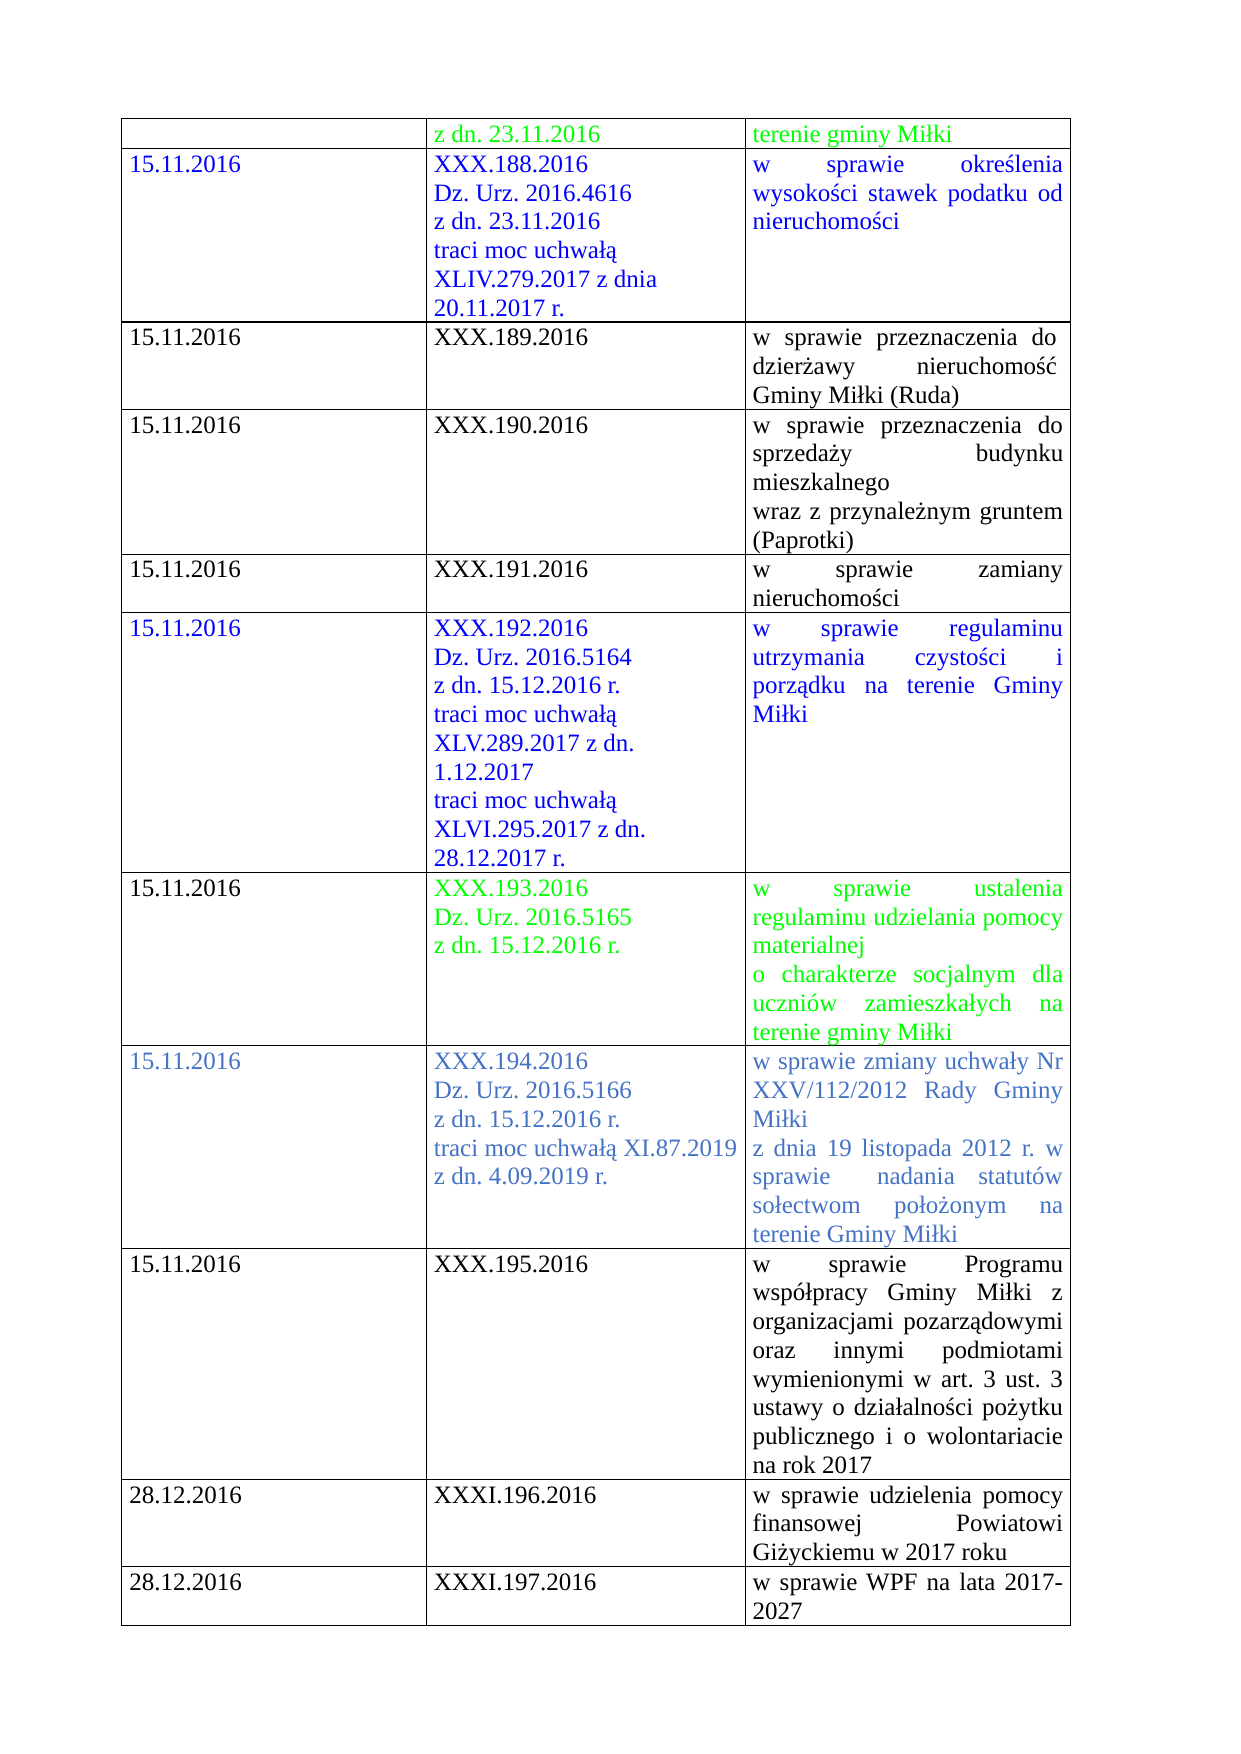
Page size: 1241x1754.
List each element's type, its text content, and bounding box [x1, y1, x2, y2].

table_cell w sprawie Programu współpracy Gminy Miłki z organizacjami pozarządowymi oraz innymi podmiotami wymienionymi w art. 3 ust. 3 ustawy o działalności pożytku publicznego i o wolontariacie na rok 2017 [746, 1249, 1070, 1479]
table_cell 28.12.2016 [122, 1480, 426, 1566]
table_cell terenie gminy Miłki [746, 119, 1070, 148]
table_cell w sprawie WPF na lata 2017-2027 [746, 1567, 1070, 1624]
table_cell XXX.195.2016 [427, 1249, 745, 1479]
table_cell 28.12.2016 [122, 1567, 426, 1624]
table_cell w sprawie ustalenia regulaminu udzielania pomocy materialnej o charakterze socjalnym dla uczniów zamieszkałych na terenie gminy Miłki [746, 873, 1070, 1045]
table_cell 15.11.2016 [122, 1249, 426, 1479]
table_cell XXX.191.2016 [427, 555, 745, 612]
table_cell z dn. 23.11.2016 [427, 119, 745, 148]
table_cell XXXI.196.2016 [427, 1480, 745, 1566]
table_cell w sprawie regulaminu utrzymania czystości i porządku na terenie Gminy Miłki [746, 613, 1070, 872]
table_cell XXX.193.2016 Dz. Urz. 2016.5165 z dn. 15.12.2016 r. [427, 873, 745, 1045]
table_cell w sprawie zamiany nieruchomości [746, 555, 1070, 612]
table_cell XXX.188.2016 Dz. Urz. 2016.4616 z dn. 23.11.2016 traci moc uchwałą XLIV.279.2017 z dnia 20.11.2017 r. [427, 149, 745, 321]
table_cell [122, 119, 426, 148]
table_cell 15.11.2016 [122, 613, 426, 872]
table_cell XXX.192.2016 Dz. Urz. 2016.5164 z dn. 15.12.2016 r. traci moc uchwałą XLV.289.2017 z dn. 1.12.2017 traci moc uchwałą XLVI.295.2017 z dn. 28.12.2017 r. [427, 613, 745, 872]
table_cell w sprawie przeznaczenia do sprzedaży budynku mieszkalnego wraz z przynależnym gruntem (Paprotki) [746, 410, 1070, 553]
table_cell XXX.190.2016 [427, 410, 745, 553]
table_cell 15.11.2016 [122, 149, 426, 321]
table_cell w sprawie udzielenia pomocy finansowej Powiatowi Giżyckiemu w 2017 roku [746, 1480, 1070, 1566]
table_cell 15.11.2016 [122, 1046, 426, 1248]
table_cell 15.11.2016 [122, 873, 426, 1045]
table_cell w sprawie określenia wysokości stawek podatku od nieruchomości [746, 149, 1070, 321]
table_cell XXX.194.2016 Dz. Urz. 2016.5166 z dn. 15.12.2016 r. traci moc uchwałą XI.87.2019 z dn. 4.09.2019 r. [427, 1046, 745, 1248]
table_cell XXX.189.2016 [427, 323, 745, 409]
table_cell 15.11.2016 [122, 323, 426, 409]
table_cell w sprawie przeznaczenia do dzierżawy nieruchomość Gminy Miłki (Ruda) [746, 323, 1070, 409]
table_cell XXXI.197.2016 [427, 1567, 745, 1624]
table_cell 15.11.2016 [122, 410, 426, 553]
table_cell 15.11.2016 [122, 555, 426, 612]
table_cell w sprawie zmiany uchwały Nr XXV/112/2012 Rady Gminy Miłki z dnia 19 listopada 2012 r. w sprawie nadania statutów sołectwom położonym na terenie Gminy Miłki [746, 1046, 1070, 1248]
